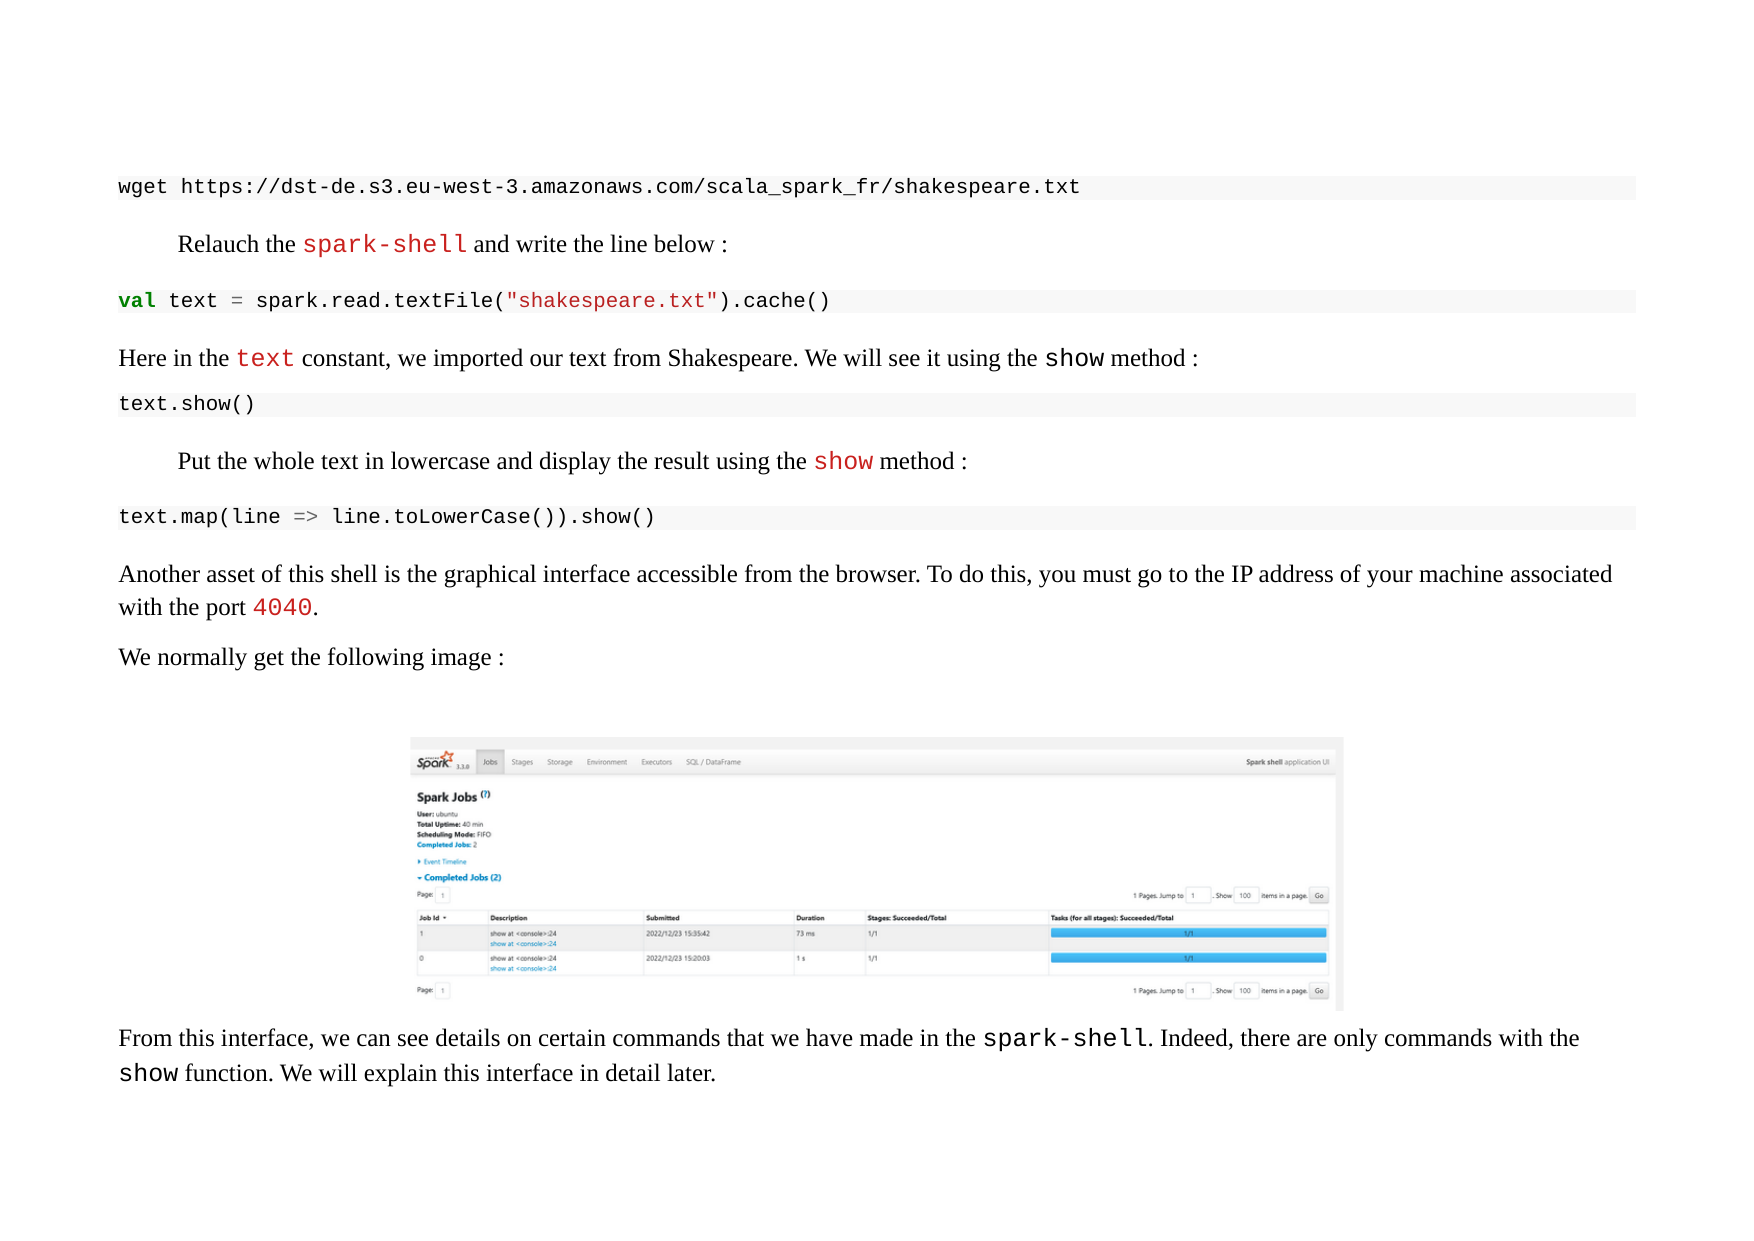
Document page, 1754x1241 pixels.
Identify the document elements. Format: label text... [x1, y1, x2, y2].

picture [410, 737, 1344, 1011]
text Relauch the spark-shell and write the line below : [177, 229, 1577, 260]
text wget https://dst-de.s3.eu-west-3.amazonaws.com/scala_spark_fr/shakespeare.txt [118, 176, 1636, 200]
text We normally get the following image : [118, 642, 1636, 671]
text Here in the text constant, we imported our text from Shakespeare. We will see it using the show method : [118, 343, 1636, 374]
text Put the whole text in lowercase and display the result using the show method : [177, 446, 1577, 477]
text val text = spark.read.textFile("shakespeare.txt").cache() [118, 290, 1636, 313]
text text.show() [118, 393, 1636, 417]
text From this interface, we can see details on certain commands that we have made in the spark-shell. Indeed, there are only commands with the show function. We will explain this interface in detail later. [118, 1023, 1636, 1089]
text text.map(line => line.toLowerCase()).show() [118, 506, 1636, 530]
text Another asset of this shell is the graphical interface accessible from the browser. To do this, you must go to the IP address of your machine associated with the port 4040. [118, 559, 1636, 623]
